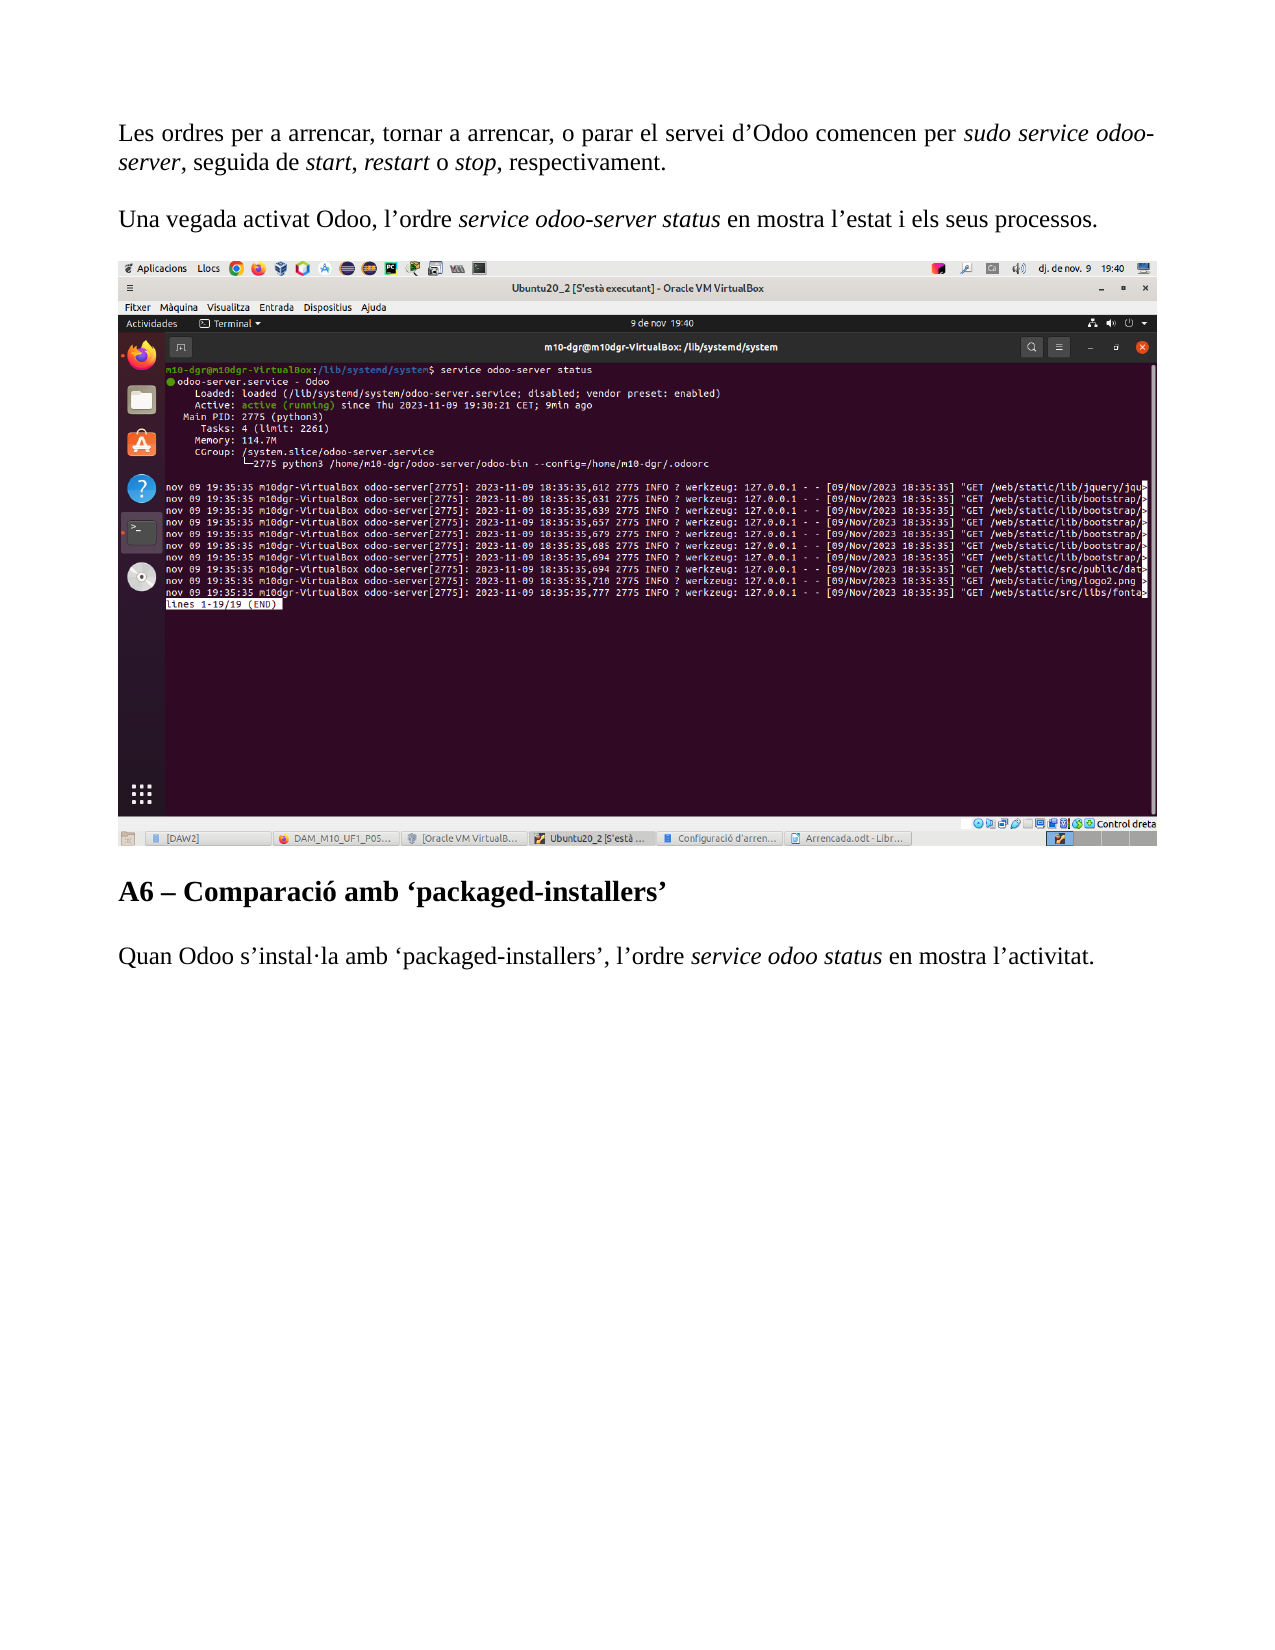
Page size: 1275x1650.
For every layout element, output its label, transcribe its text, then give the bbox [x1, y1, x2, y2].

text A6 – Comparació amb ‘packaged-installers’ [118, 874, 1157, 908]
picture [118, 261, 1157, 846]
text Les ordres per a arrencar, tornar a arrencar, o parar el servei d’Odoo comencen per sudo service odoo-server, seguida de start, restart o stop, respectivament. [118, 118, 1157, 176]
text Quan Odoo s’instal·la amb ‘packaged-installers’, l’ordre service odoo status en mostra l’activitat. [118, 941, 1157, 970]
text Una vegada activat Odoo, l’ordre service odoo-server status en mostra l’estat i els seus processos. [118, 204, 1157, 233]
